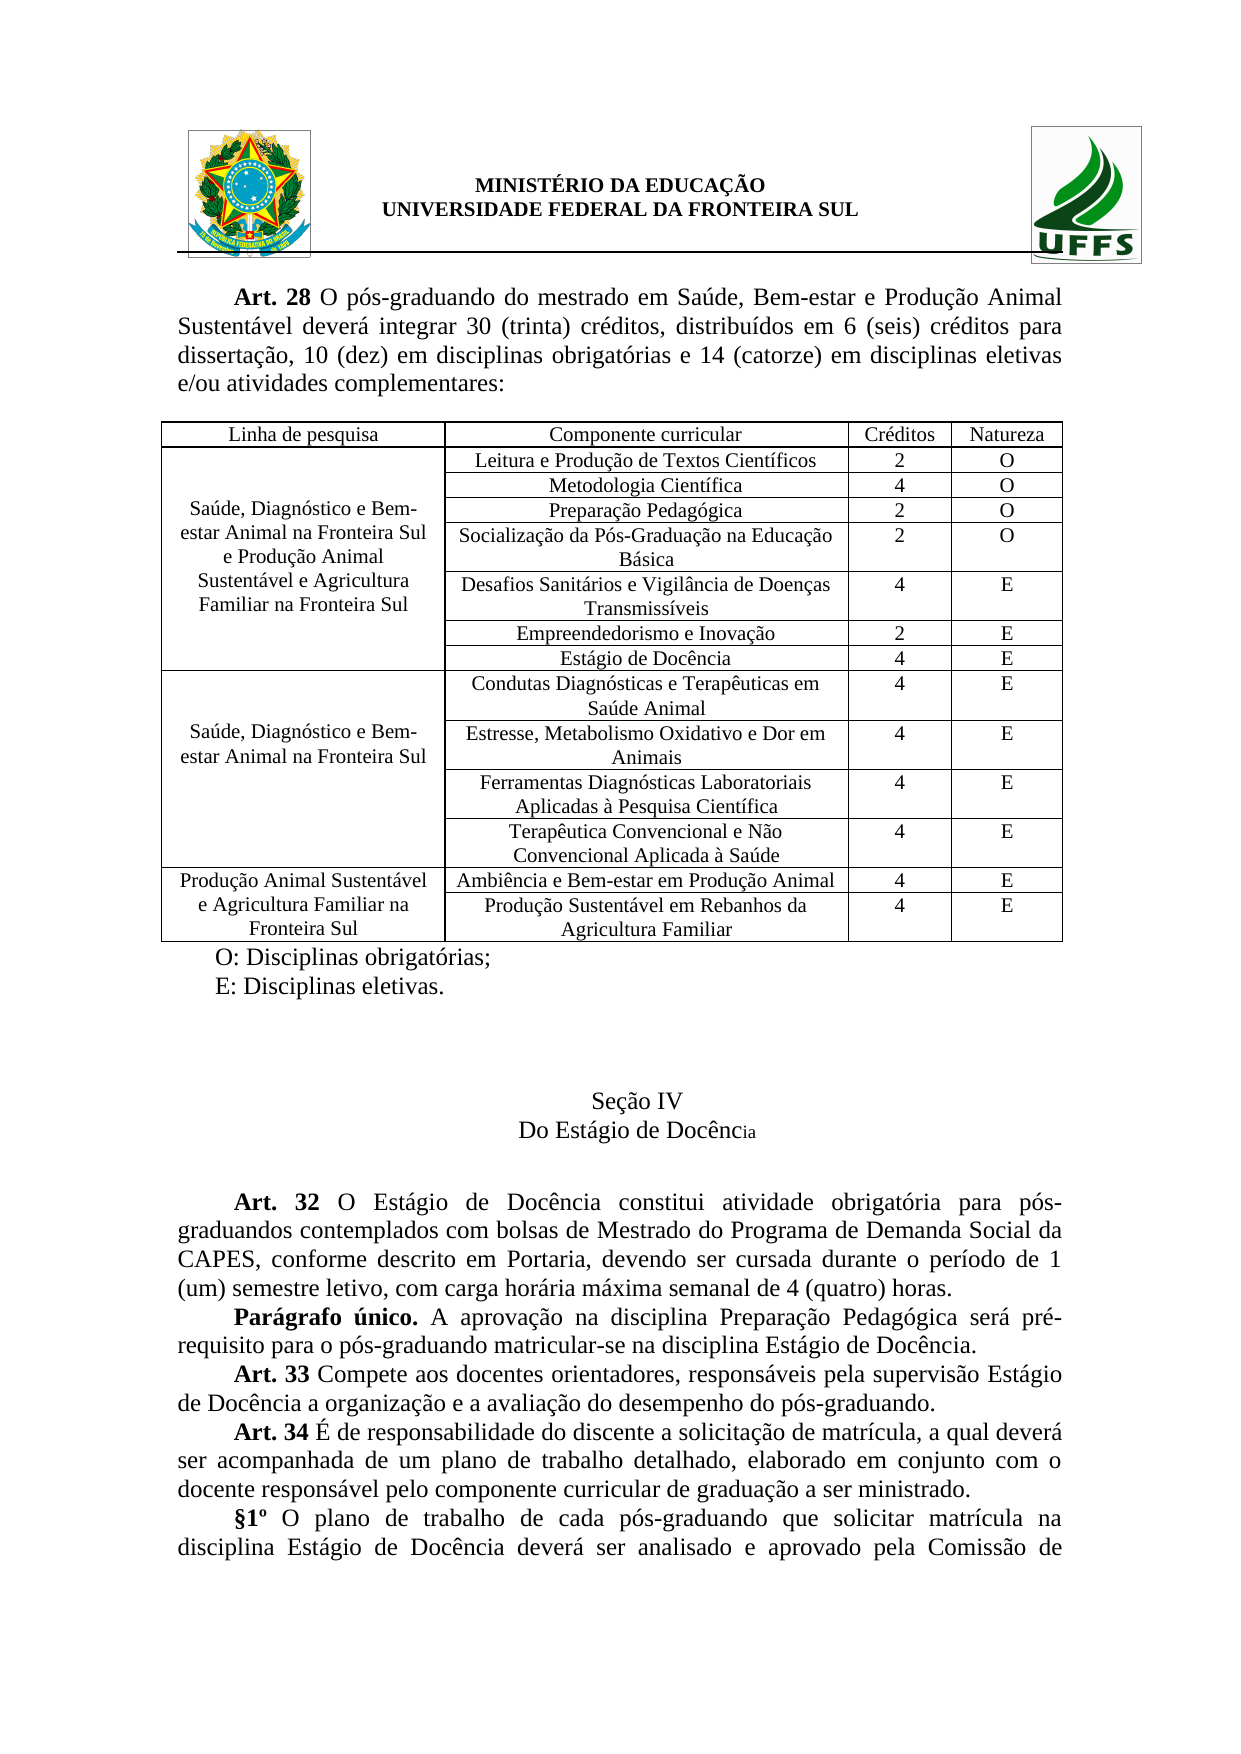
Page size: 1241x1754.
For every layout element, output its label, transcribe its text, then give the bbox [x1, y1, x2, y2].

text O: Disciplinas obrigatórias; [178, 942, 1059, 971]
table_cell Socialização da Pós-Graduação na Educação Básica [446, 523, 848, 571]
table_cell Ferramentas Diagnósticas Laboratoriais Aplicadas à Pesquisa Científica [446, 770, 848, 818]
text §1º O plano de trabalho de cada pós-graduando que solicitar matrícula na disciplina Estágio de Docência deverá ser analisado e aprovado pela Comissão de [177, 1503, 1063, 1560]
table_header Natureza [952, 423, 1062, 446]
table_cell Condutas Diagnósticas e Terapêuticas em Saúde Animal [446, 671, 848, 719]
text Art. 33 Compete aos docentes orientadores, responsáveis pela supervisão Estágio de Docência a organização e a avaliação do desempenho do pós-graduando. [177, 1359, 1063, 1417]
table_cell E [952, 671, 1062, 719]
picture [212, 241, 232, 251]
table_cell E [952, 621, 1062, 645]
table_cell E [952, 868, 1062, 892]
picture [189, 131, 310, 251]
table_header Linha de pesquisa [162, 423, 444, 446]
table_header Créditos [849, 423, 951, 446]
text Parágrafo único. A aprovação na disciplina Preparação Pedagógica será pré-requisito para o pós-graduando matricular-se na disciplina Estágio de Docência. [177, 1302, 1063, 1359]
table_cell Desafios Sanitários e Vigilância de Doenças Transmissíveis [446, 572, 848, 620]
table_cell 4 [849, 770, 951, 818]
table_cell 4 [849, 473, 951, 497]
table_cell Produção Sustentável em Rebanhos da Agricultura Familiar [446, 893, 848, 941]
table_cell O [952, 498, 1062, 522]
table_cell Saúde, Diagnóstico e Bem-estar Animal na Fronteira Sul [162, 671, 444, 867]
table_cell Estresse, Metabolismo Oxidativo e Dor em Animais [446, 721, 848, 769]
text Seção IV [178, 1086, 1059, 1115]
table_cell Estágio de Docência [446, 646, 848, 670]
table_cell Empreendedorismo e Inovação [446, 621, 848, 645]
picture [189, 226, 216, 251]
picture [1032, 127, 1141, 263]
table_cell Produção Animal Sustentável e Agricultura Familiar na Fronteira Sul [162, 868, 444, 941]
table_cell 2 [849, 523, 951, 571]
table_cell O [952, 448, 1062, 472]
table_cell E [952, 770, 1062, 818]
table_cell 4 [849, 671, 951, 719]
table_cell O [952, 523, 1062, 571]
table_cell 4 [849, 868, 951, 892]
text Art. 34 É de responsabilidade do discente a solicitação de matrícula, a qual deverá ser acompanhada de um plano de trabalho detalhado, elaborado em conjunto com o docente responsável pelo componente curricular de graduação a ser ministrado. [177, 1417, 1063, 1503]
text E: Disciplinas eletivas. [178, 971, 1059, 1000]
table_cell 2 [849, 621, 951, 645]
table_cell 2 [849, 448, 951, 472]
picture [239, 253, 260, 257]
text Art. 32 O Estágio de Docência constitui atividade obrigatória para pós-graduandos contemplados com bolsas de Mestrado do Programa de Demanda Social da CAPES, conforme descrito em Portaria, devendo ser cursada durante o período de 1 (um) semestre letivo, com carga horária máxima semanal de 4 (quatro) horas. [177, 1187, 1063, 1302]
table_cell E [952, 572, 1062, 620]
table_cell 4 [849, 572, 951, 620]
table_cell Ambiência e Bem-estar em Produção Animal [446, 868, 848, 892]
picture [279, 227, 310, 251]
table_cell 4 [849, 721, 951, 769]
picture [212, 231, 234, 245]
table_cell 4 [849, 893, 951, 941]
table_cell 4 [849, 646, 951, 670]
picture [267, 253, 310, 257]
picture [189, 253, 232, 257]
table_header Componente curricular [446, 423, 848, 446]
table_cell Leitura e Produção de Textos Científicos [446, 448, 848, 472]
table_cell Terapêutica Convencional e Não Convencional Aplicada à Saúde [446, 819, 848, 867]
table_cell 4 [849, 819, 951, 867]
table_cell E [952, 646, 1062, 670]
table_cell E [952, 819, 1062, 867]
table_cell 2 [849, 498, 951, 522]
table_cell E [952, 893, 1062, 941]
table_cell O [952, 473, 1062, 497]
text Do Estágio de Docência [178, 1115, 1059, 1143]
table_cell Saúde, Diagnóstico e Bem-estar Animal na Fronteira Sul e Produção Animal Sustentável e Agricultura Familiar na Fronteira Sul [162, 448, 444, 670]
table_cell Preparação Pedagógica [446, 498, 848, 522]
text Art. 28 O pós-graduando do mestrado em Saúde, Bem-estar e Produção Animal Sustentável deverá integrar 30 (trinta) créditos, distribuídos em 6 (seis) créditos para dissertação, 10 (dez) em disciplinas obrigatórias e 14 (catorze) em disciplinas eletivas e/ou atividades complementares: [177, 282, 1063, 397]
picture [274, 231, 290, 241]
table_cell Metodologia Científica [446, 473, 848, 497]
table_cell E [952, 721, 1062, 769]
